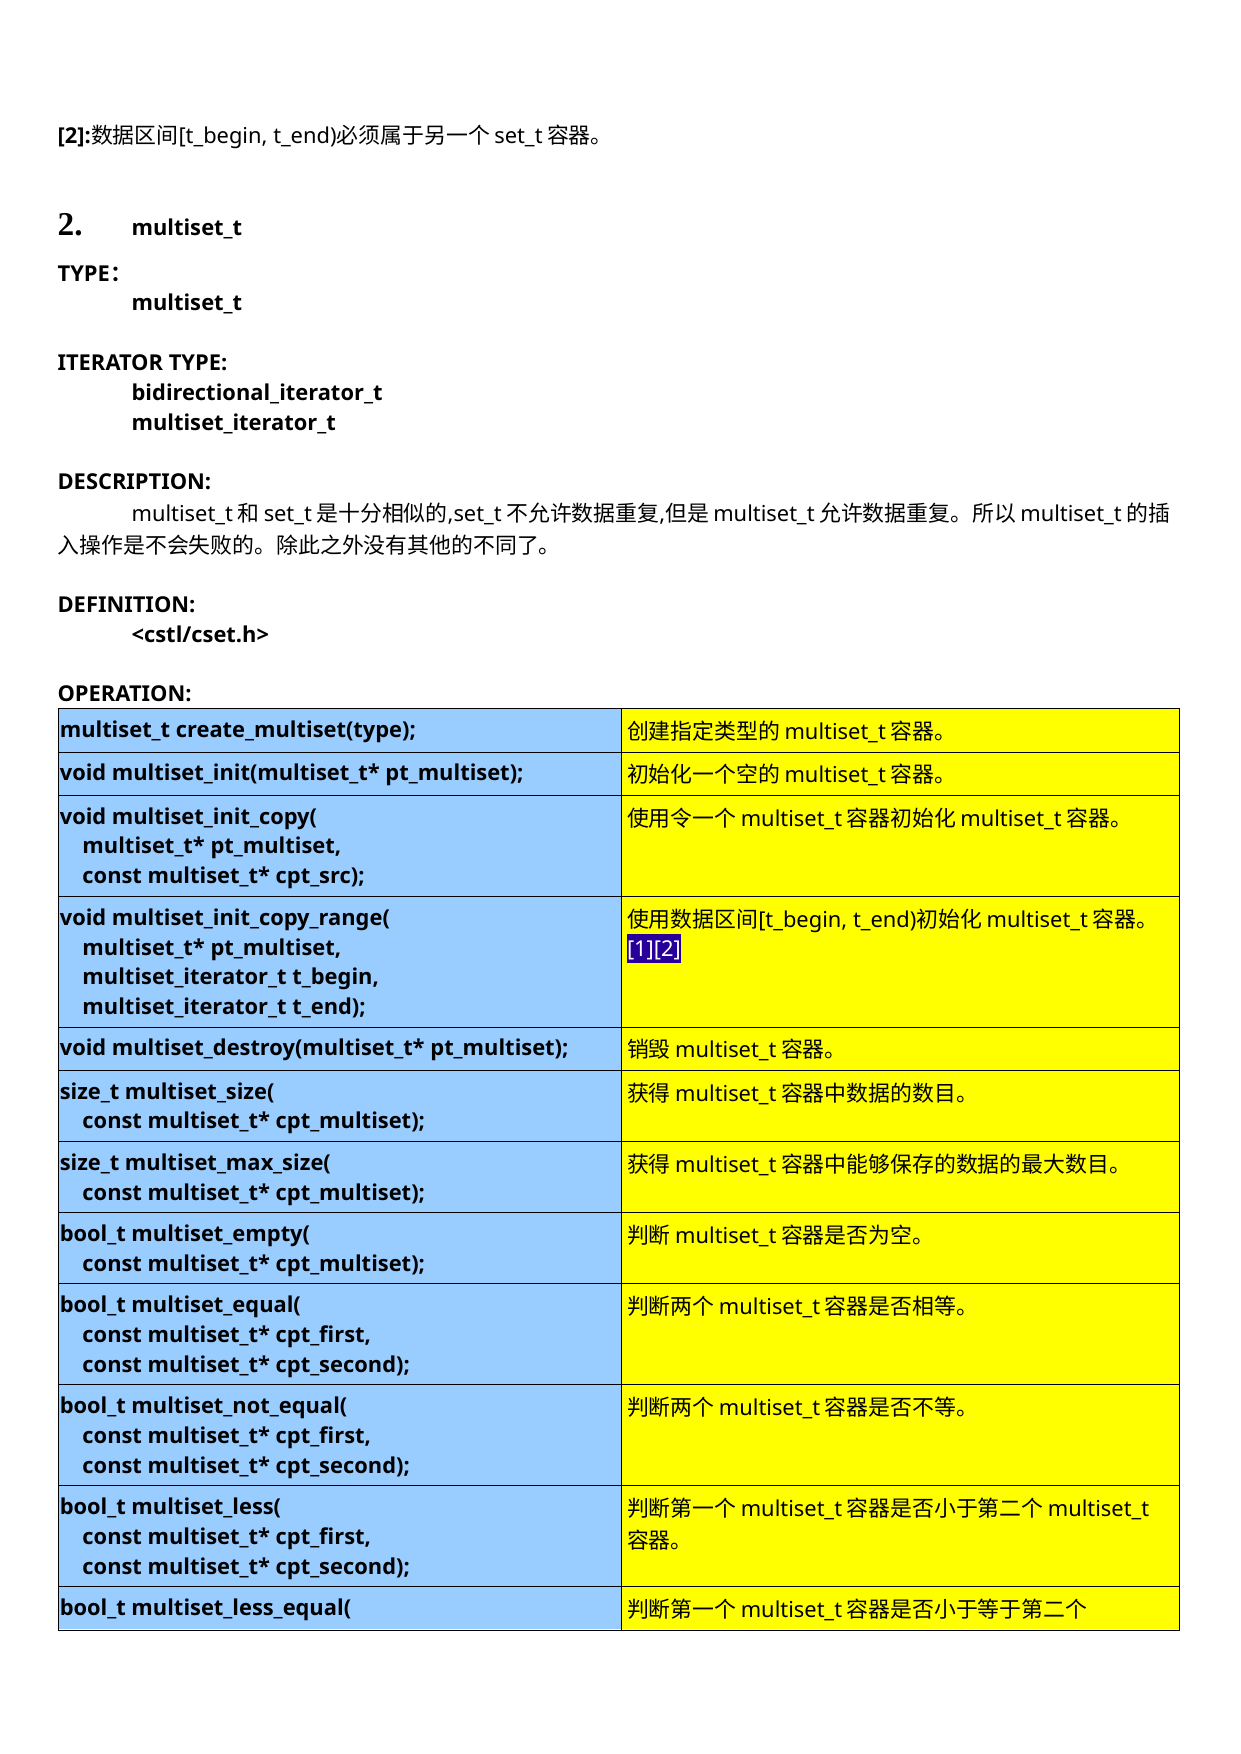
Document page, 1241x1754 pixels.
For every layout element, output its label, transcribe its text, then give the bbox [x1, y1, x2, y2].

table_cell void multiset_init(multiset_t* pt_multiset); [59, 753, 621, 795]
table_cell 判断第一个multiset_t容器是否小于第二个multiset_t容器。 [622, 1486, 1179, 1586]
table_cell 获得multiset_t容器中数据的数目。 [622, 1071, 1179, 1141]
text ITERATOR TYPE: [57, 347, 1179, 377]
table_cell bool_t multiset_not_equal( const multiset_t* cpt_first, const multiset_t* cpt_second); [59, 1385, 621, 1485]
text TYPE： [57, 256, 1179, 287]
table_cell bool_t multiset_equal( const multiset_t* cpt_first, const multiset_t* cpt_second); [59, 1284, 621, 1384]
table_cell 使用数据区间[t_begin, t_end)初始化multiset_t容器。[1][2] [622, 897, 1179, 1027]
table_cell 销毁multiset_t容器。 [622, 1028, 1179, 1070]
table_cell size_t multiset_max_size( const multiset_t* cpt_multiset); [59, 1142, 621, 1212]
table_cell void multiset_init_copy_range( multiset_t* pt_multiset, multiset_iterator_t t_begin, multiset_iterator_t t_end); [59, 897, 621, 1027]
text <cstl/cset.h> [57, 619, 1179, 649]
table_cell 初始化一个空的multiset_t容器。 [622, 753, 1179, 795]
table_cell bool_t multiset_less( const multiset_t* cpt_first, const multiset_t* cpt_second); [59, 1486, 621, 1586]
table_cell bool_t multiset_empty( const multiset_t* cpt_multiset); [59, 1213, 621, 1283]
text OPERATION: [57, 678, 1179, 708]
text [2]:数据区间[t_begin, t_end)必须属于另一个set_t容器。 [57, 118, 1179, 150]
table_cell 获得multiset_t容器中能够保存的数据的最大数目。 [622, 1142, 1179, 1212]
text multiset_t和set_t是十分相似的,set_t不允许数据重复,但是multiset_t允许数据重复。所以multiset_t的插入操作是不会失败的。除此之外没有其他的不同了。 [57, 496, 1179, 559]
subtitle multiset_t [57, 205, 1179, 243]
table_cell 判断第一个multiset_t容器是否小于等于第二个 [622, 1587, 1179, 1629]
text bidirectional_iterator_t [57, 377, 1179, 406]
table_cell void multiset_destroy(multiset_t* pt_multiset); [59, 1028, 621, 1070]
table_cell size_t multiset_size( const multiset_t* cpt_multiset); [59, 1071, 621, 1141]
text multiset_t [57, 287, 1179, 317]
text DEFINITION: [57, 589, 1179, 619]
text multiset_iterator_t [57, 406, 1179, 436]
table_cell void multiset_init_copy( multiset_t* pt_multiset, const multiset_t* cpt_src); [59, 796, 621, 896]
table_cell 使用令一个multiset_t容器初始化multiset_t容器。 [622, 796, 1179, 896]
table_cell 判断multiset_t容器是否为空。 [622, 1213, 1179, 1283]
text DESCRIPTION: [57, 466, 1179, 496]
table_header 创建指定类型的multiset_t容器。 [622, 709, 1179, 752]
table_cell 判断两个multiset_t容器是否不等。 [622, 1385, 1179, 1485]
table_header multiset_t create_multiset(type); [59, 709, 621, 752]
table_cell bool_t multiset_less_equal( [59, 1587, 621, 1629]
table_cell 判断两个multiset_t容器是否相等。 [622, 1284, 1179, 1384]
